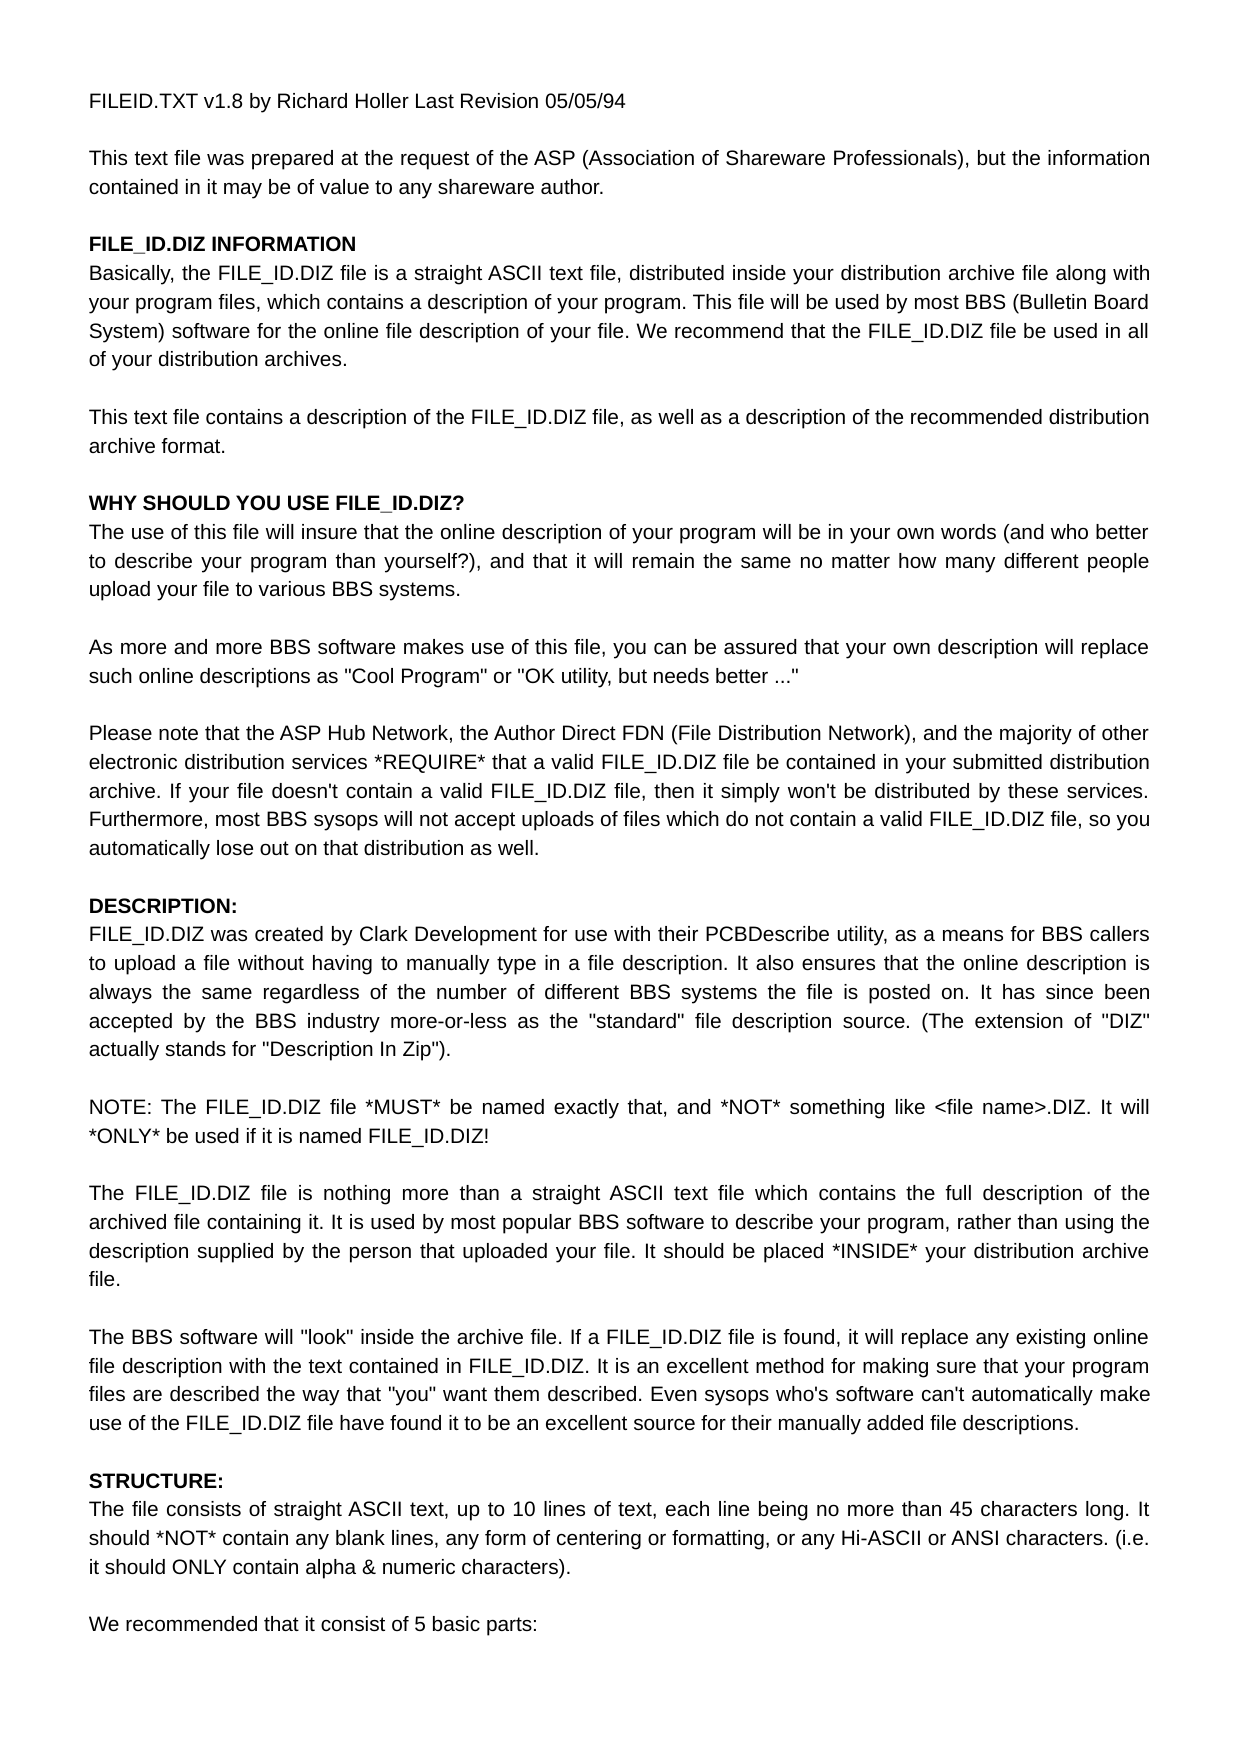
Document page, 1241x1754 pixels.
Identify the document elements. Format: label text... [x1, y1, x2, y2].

text DESCRIPTION: [88, 893, 1152, 917]
text The use of this file will insure that the online description of your program will be in your own words (and who better to describe your program than yourself?), and that it will remain the same no matter how many different people upload your file to various BBS systems. [88, 520, 1152, 601]
text FILE_ID.DIZ INFORMATION [88, 232, 1152, 256]
text The BBS software will "look" inside the archive file. If a FILE_ID.DIZ file is found, it will replace any existing online file description with the text contained in FILE_ID.DIZ. It is an excellent method for making sure that your program files are described the way that "you" want them described. Even sysops who's software can't automatically make use of the FILE_ID.DIZ file have found it to be an excellent source for their manually added file descriptions. [88, 1325, 1152, 1435]
text FILEID.TXT v1.8 by Richard Holler Last Revision 05/05/94 [88, 88, 1152, 112]
text Basically, the FILE_ID.DIZ file is a straight ASCII text file, distributed inside your distribution archive file along with your program files, which contains a description of your program. This file will be used by most BBS (Bulletin Board System) software for the online file description of your file. We recommend that the FILE_ID.DIZ file be used in all of your distribution archives. [88, 261, 1152, 371]
text FILE_ID.DIZ was created by Clark Development for use with their PCBDescribe utility, as a means for BBS callers to upload a file without having to manually type in a file description. It also ensures that the online description is always the same regardless of the number of different BBS systems the file is posted on. It has since been accepted by the BBS industry more-or-less as the "standard" file description source. (The extension of "DIZ" actually stands for "Description In Zip"). [88, 922, 1152, 1061]
text This text file contains a description of the FILE_ID.DIZ file, as well as a description of the recommended distribution archive format. [88, 405, 1152, 457]
text The file consists of straight ASCII text, up to 10 lines of text, each line being no more than 45 characters long. It should *NOT* contain any blank lines, any form of centering or formatting, or any Hi-ASCII or ANSI characters. (i.e. it should ONLY contain alpha & numeric characters). [88, 1497, 1152, 1579]
text NOTE: The FILE_ID.DIZ file *MUST* be named exactly that, and *NOT* something like <file name>.DIZ. It will *ONLY* be used if it is named FILE_ID.DIZ! [88, 1095, 1152, 1147]
text We recommended that it consist of 5 basic parts: [88, 1612, 1152, 1636]
text STRUCTURE: [88, 1468, 1152, 1492]
text Please note that the ASP Hub Network, the Author Direct FDN (File Distribution Network), and the majority of other electronic distribution services *REQUIRE* that a valid FILE_ID.DIZ file be contained in your submitted distribution archive. If your file doesn't contain a valid FILE_ID.DIZ file, then it simply won't be distributed by these services. Furthermore, most BBS sysops will not accept uploads of files which do not contain a valid FILE_ID.DIZ file, so you automatically lose out on that distribution as well. [88, 721, 1152, 860]
text As more and more BBS software makes use of this file, you can be assured that your own description will replace such online descriptions as "Cool Program" or "OK utility, but needs better ..." [88, 635, 1152, 687]
text WHY SHOULD YOU USE FILE_ID.DIZ? [88, 491, 1152, 515]
text This text file was prepared at the request of the ASP (Association of Shareware Professionals), but the information contained in it may be of value to any shareware author. [88, 146, 1152, 199]
text The FILE_ID.DIZ file is nothing more than a straight ASCII text file which contains the full description of the archived file containing it. It is used by most popular BBS software to describe your program, rather than using the description supplied by the person that uploaded your file. It should be placed *INSIDE* your distribution archive file. [88, 1181, 1152, 1291]
